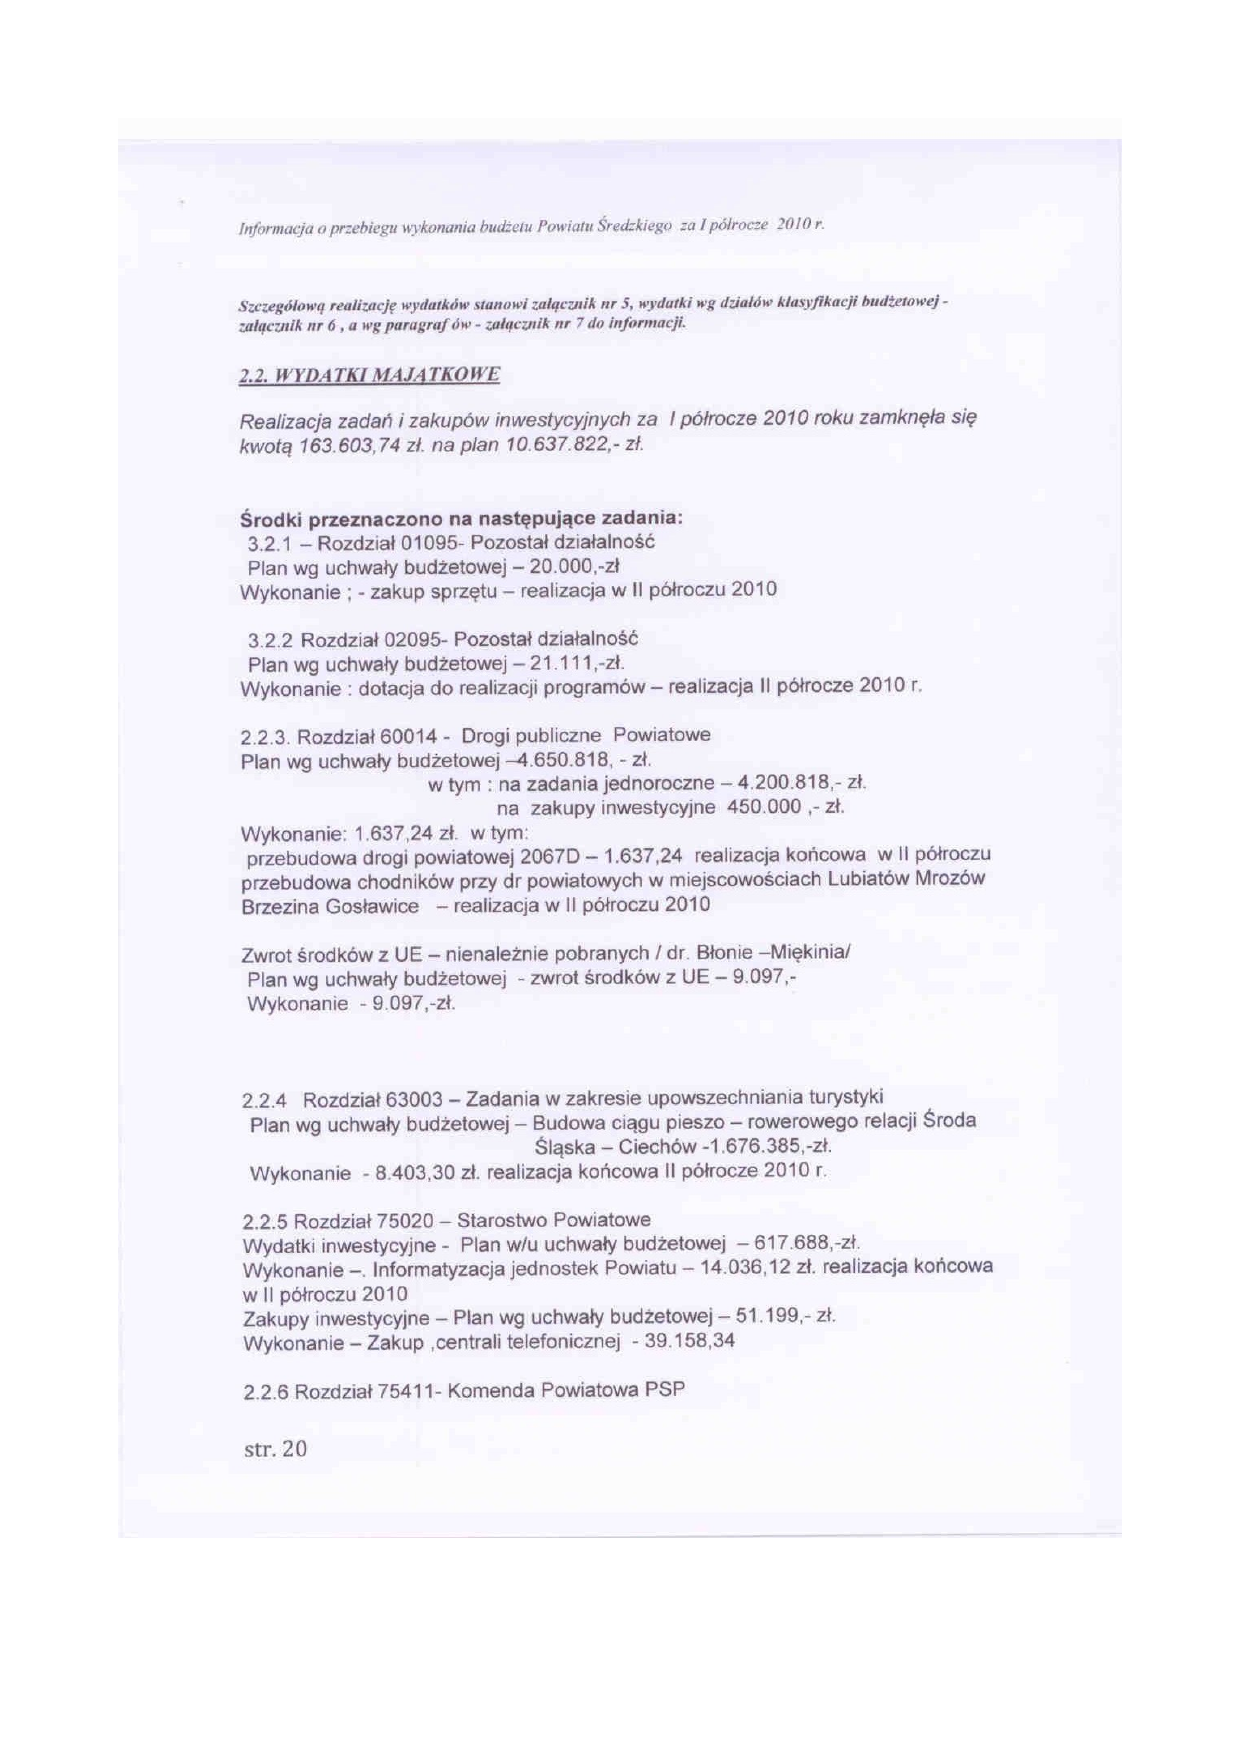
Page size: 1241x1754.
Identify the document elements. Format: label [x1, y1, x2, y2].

picture [118, 118, 1122, 1538]
